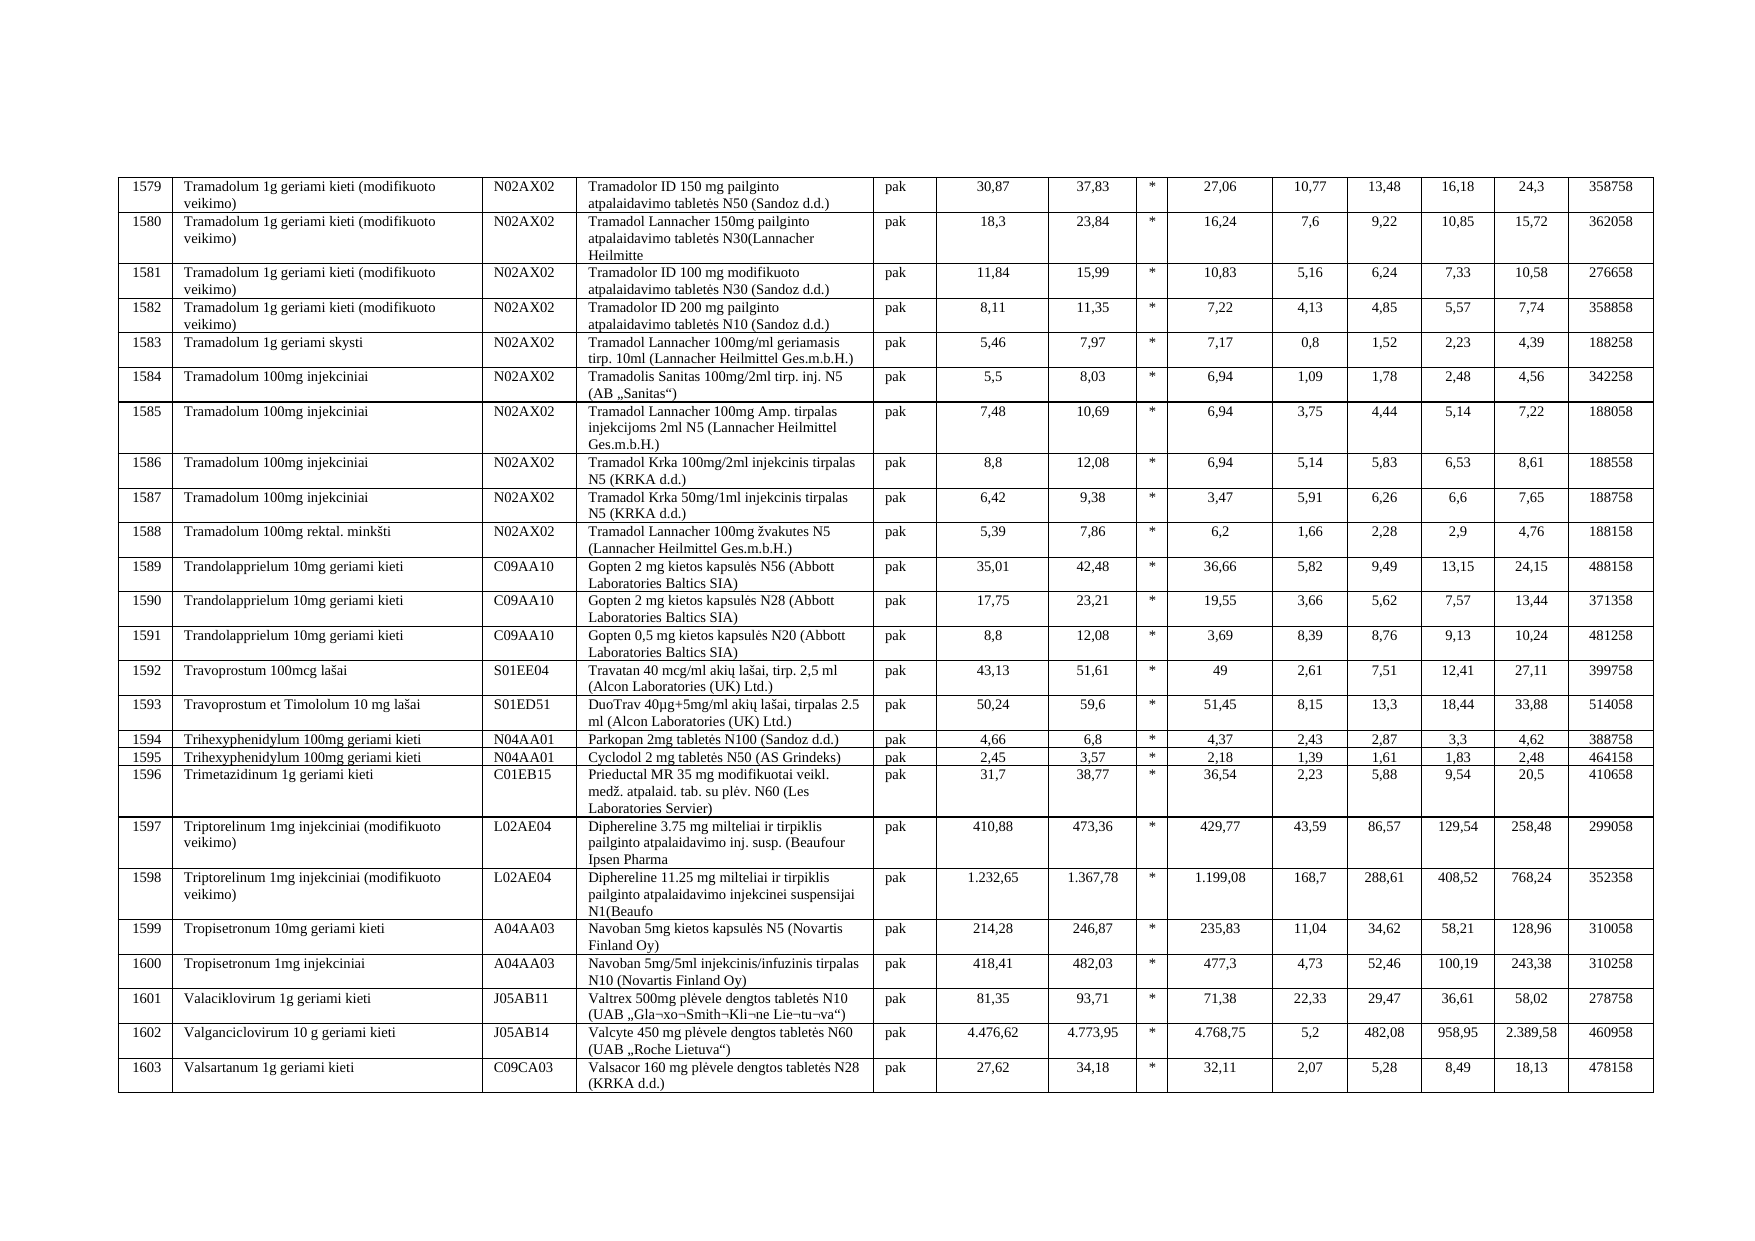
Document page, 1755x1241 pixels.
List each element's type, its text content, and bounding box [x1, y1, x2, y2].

table_cell 23,21 [1049, 592, 1136, 626]
table_cell 8,39 [1273, 627, 1347, 660]
table_cell Tramadolum 1g geriami kieti (modifikuoto veikimo) [173, 264, 482, 298]
table_cell 17,75 [937, 592, 1048, 626]
table_cell * [1137, 696, 1167, 729]
table_cell 1590 [119, 592, 172, 626]
table_cell * [1137, 818, 1167, 868]
table_cell 1603 [119, 1059, 172, 1092]
table_cell 10,69 [1049, 403, 1136, 453]
table_cell 36,66 [1168, 558, 1272, 591]
table_cell 214,28 [937, 920, 1048, 954]
table_cell 4,76 [1495, 523, 1568, 557]
table_cell N02AX02 [483, 368, 576, 401]
table_cell C09AA10 [483, 592, 576, 626]
table_cell pak [874, 178, 936, 212]
table_cell Prieductal MR 35 mg modifikuotai veikl. medž. atpalaid. tab. su plėv. N60 (Les Laboratories Servier) [577, 766, 873, 816]
table_cell pak [874, 955, 936, 988]
table_cell 2,48 [1495, 748, 1568, 765]
table_cell 1598 [119, 869, 172, 919]
table_cell N02AX02 [483, 333, 576, 367]
table_cell * [1137, 592, 1167, 626]
table_cell Valganciclovirum 10 g geriami kieti [173, 1024, 482, 1057]
table_cell 8,49 [1422, 1059, 1494, 1092]
table_cell 10,83 [1168, 264, 1272, 298]
table_cell 13,3 [1348, 696, 1421, 729]
table_cell 8,8 [937, 627, 1048, 660]
table_cell 19,55 [1168, 592, 1272, 626]
table_cell 36,54 [1168, 766, 1272, 816]
table_cell N02AX02 [483, 523, 576, 557]
table_cell 276658 [1569, 264, 1653, 298]
table_cell L02AE04 [483, 818, 576, 868]
table_cell 958,95 [1422, 1024, 1494, 1057]
table_cell * [1137, 333, 1167, 367]
table_cell pak [874, 592, 936, 626]
table_cell 8,11 [937, 299, 1048, 332]
table_cell 188758 [1569, 489, 1653, 522]
table_cell 10,24 [1495, 627, 1568, 660]
table_cell pak [874, 264, 936, 298]
table_cell * [1137, 1059, 1167, 1092]
table_cell Tramadol Krka 100mg/2ml injekcinis tirpalas N5 (KRKA d.d.) [577, 454, 873, 487]
table_cell 1,39 [1273, 748, 1347, 765]
table_cell 188158 [1569, 523, 1653, 557]
table_cell N02AX02 [483, 454, 576, 487]
table_cell * [1137, 627, 1167, 660]
table_cell 6,24 [1348, 264, 1421, 298]
table_cell 24,15 [1495, 558, 1568, 591]
table_cell 8,61 [1495, 454, 1568, 487]
table_cell 51,61 [1049, 661, 1136, 695]
table_cell 1600 [119, 955, 172, 988]
table_cell DuoTrav 40µg+5mg/ml akių lašai, tirpalas 2.5 ml (Alcon Laboratories (UK) Ltd.) [577, 696, 873, 729]
table_cell L02AE04 [483, 869, 576, 919]
table_cell 8,8 [937, 454, 1048, 487]
table_cell 6,53 [1422, 454, 1494, 487]
table_cell 7,97 [1049, 333, 1136, 367]
table_cell 4.768,75 [1168, 1024, 1272, 1057]
table_cell 12,41 [1422, 661, 1494, 695]
table_cell 1592 [119, 661, 172, 695]
table_cell Tropisetronum 10mg geriami kieti [173, 920, 482, 954]
table_cell 2,61 [1273, 661, 1347, 695]
table_cell 86,57 [1348, 818, 1421, 868]
table_cell A04AA03 [483, 920, 576, 954]
table_cell Trandolapprielum 10mg geriami kieti [173, 627, 482, 660]
table_cell 58,21 [1422, 920, 1494, 954]
table_cell 18,3 [937, 213, 1048, 263]
table_cell Tropisetronum 1mg injekciniai [173, 955, 482, 988]
table_cell Tramadolor ID 150 mg pailginto atpalaidavimo tabletės N50 (Sandoz d.d.) [577, 178, 873, 212]
table_cell 13,15 [1422, 558, 1494, 591]
table_cell 388758 [1569, 731, 1653, 747]
table_cell 1593 [119, 696, 172, 729]
table_cell 310058 [1569, 920, 1653, 954]
table_cell 2,23 [1422, 333, 1494, 367]
table_cell 478158 [1569, 1059, 1653, 1092]
table_cell 188258 [1569, 333, 1653, 367]
table_cell pak [874, 818, 936, 868]
table_cell Travoprostum 100mcg lašai [173, 661, 482, 695]
table_cell 81,35 [937, 989, 1048, 1023]
table_cell 1599 [119, 920, 172, 954]
table_cell 278758 [1569, 989, 1653, 1023]
table_cell A04AA03 [483, 955, 576, 988]
table_cell 9,13 [1422, 627, 1494, 660]
table_cell 342258 [1569, 368, 1653, 401]
table_cell pak [874, 920, 936, 954]
table_cell 1583 [119, 333, 172, 367]
table_cell 10,77 [1273, 178, 1347, 212]
table_cell * [1137, 264, 1167, 298]
table_cell * [1137, 454, 1167, 487]
table_cell Tramadolor ID 100 mg modifikuoto atpalaidavimo tabletės N30 (Sandoz d.d.) [577, 264, 873, 298]
table_cell 38,77 [1049, 766, 1136, 816]
table_cell 7,86 [1049, 523, 1136, 557]
table_cell 4.476,62 [937, 1024, 1048, 1057]
table_cell Tramadolor ID 200 mg pailginto atpalaidavimo tabletės N10 (Sandoz d.d.) [577, 299, 873, 332]
table_cell Trandolapprielum 10mg geriami kieti [173, 592, 482, 626]
table_cell Tramadol Krka 50mg/1ml injekcinis tirpalas N5 (KRKA d.d.) [577, 489, 873, 522]
table_cell 6,94 [1168, 368, 1272, 401]
table_cell 168,7 [1273, 869, 1347, 919]
table_cell 1584 [119, 368, 172, 401]
table_cell S01EE04 [483, 661, 576, 695]
table_cell 310258 [1569, 955, 1653, 988]
table_cell Trihexyphenidylum 100mg geriami kieti [173, 731, 482, 747]
table_cell 7,48 [937, 403, 1048, 453]
table_cell * [1137, 178, 1167, 212]
table_cell 5,14 [1422, 403, 1494, 453]
table_cell Valcyte 450 mg plėvele dengtos tabletės N60 (UAB „Roche Lietuva“) [577, 1024, 873, 1057]
table_cell 11,04 [1273, 920, 1347, 954]
table_cell Travatan 40 mcg/ml akių lašai, tirp. 2,5 ml (Alcon Laboratories (UK) Ltd.) [577, 661, 873, 695]
table_cell 1582 [119, 299, 172, 332]
table_cell 188558 [1569, 454, 1653, 487]
table_cell 29,47 [1348, 989, 1421, 1023]
table_cell 2,87 [1348, 731, 1421, 747]
table_cell Trihexyphenidylum 100mg geriami kieti [173, 748, 482, 765]
table_cell 5,16 [1273, 264, 1347, 298]
table_cell 1579 [119, 178, 172, 212]
table_cell 6,26 [1348, 489, 1421, 522]
table_cell 15,99 [1049, 264, 1136, 298]
table_cell 11,35 [1049, 299, 1136, 332]
table_cell pak [874, 299, 936, 332]
table_cell 473,36 [1049, 818, 1136, 868]
table_cell 4,66 [937, 731, 1048, 747]
table_cell 5,88 [1348, 766, 1421, 816]
table_cell 1595 [119, 748, 172, 765]
table_cell 2,9 [1422, 523, 1494, 557]
table_cell 6,94 [1168, 403, 1272, 453]
table_cell 358758 [1569, 178, 1653, 212]
table_cell 129,54 [1422, 818, 1494, 868]
table_cell 18,44 [1422, 696, 1494, 729]
table_cell 43,59 [1273, 818, 1347, 868]
table_cell 1601 [119, 989, 172, 1023]
table_cell 410,88 [937, 818, 1048, 868]
table_cell 7,22 [1168, 299, 1272, 332]
table_cell 4,13 [1273, 299, 1347, 332]
table_cell 11,84 [937, 264, 1048, 298]
table_cell 410658 [1569, 766, 1653, 816]
table_cell 4,44 [1348, 403, 1421, 453]
table_cell * [1137, 869, 1167, 919]
table_cell 5,28 [1348, 1059, 1421, 1092]
table_cell Tramadol Lannacher 100mg/ml geriamasis tirp. 10ml (Lannacher Heilmittel Ges.m.b.H.) [577, 333, 873, 367]
table_cell 3,3 [1422, 731, 1494, 747]
table_cell 429,77 [1168, 818, 1272, 868]
table_cell 15,72 [1495, 213, 1568, 263]
table_cell pak [874, 454, 936, 487]
table_cell 1,09 [1273, 368, 1347, 401]
table_cell Tramadolum 1g geriami kieti (modifikuoto veikimo) [173, 178, 482, 212]
table_cell 7,6 [1273, 213, 1347, 263]
table_cell Navoban 5mg kietos kapsulės N5 (Novartis Finland Oy) [577, 920, 873, 954]
table_cell * [1137, 523, 1167, 557]
table_cell Tramadolum 1g geriami kieti (modifikuoto veikimo) [173, 299, 482, 332]
table_cell C09AA10 [483, 558, 576, 591]
table_cell pak [874, 989, 936, 1023]
table_cell * [1137, 403, 1167, 453]
table_cell 30,87 [937, 178, 1048, 212]
table_cell 0,8 [1273, 333, 1347, 367]
table_cell * [1137, 489, 1167, 522]
table_cell 36,61 [1422, 989, 1494, 1023]
table_cell 1.232,65 [937, 869, 1048, 919]
table_cell Tramadolum 1g geriami skysti [173, 333, 482, 367]
table_cell 27,62 [937, 1059, 1048, 1092]
table_cell 246,87 [1049, 920, 1136, 954]
table_cell 4,73 [1273, 955, 1347, 988]
table_cell 51,45 [1168, 696, 1272, 729]
table_cell 10,85 [1422, 213, 1494, 263]
table_cell 1587 [119, 489, 172, 522]
table_cell 2,28 [1348, 523, 1421, 557]
table_cell * [1137, 920, 1167, 954]
table_cell 1.199,08 [1168, 869, 1272, 919]
table_cell 5,5 [937, 368, 1048, 401]
table_cell Diphereline 11.25 mg milteliai ir tirpiklis pailginto atpalaidavimo injekcinei suspensijai N1(Beaufo [577, 869, 873, 919]
table_cell Triptorelinum 1mg injekciniai (modifikuoto veikimo) [173, 818, 482, 868]
table_cell 2,18 [1168, 748, 1272, 765]
table_cell 4,56 [1495, 368, 1568, 401]
table_cell Valsartanum 1g geriami kieti [173, 1059, 482, 1092]
table_cell Tramadolum 100mg injekciniai [173, 368, 482, 401]
table_cell 8,03 [1049, 368, 1136, 401]
table_cell 9,38 [1049, 489, 1136, 522]
table_cell 8,76 [1348, 627, 1421, 660]
table_cell pak [874, 1024, 936, 1057]
table_cell 1,83 [1422, 748, 1494, 765]
table_cell 2,43 [1273, 731, 1347, 747]
table_cell 27,06 [1168, 178, 1272, 212]
table_cell * [1137, 368, 1167, 401]
table_cell N04AA01 [483, 731, 576, 747]
table_cell pak [874, 696, 936, 729]
table_cell N02AX02 [483, 403, 576, 453]
table_cell 371358 [1569, 592, 1653, 626]
table_cell 34,18 [1049, 1059, 1136, 1092]
table_cell Valaciklovirum 1g geriami kieti [173, 989, 482, 1023]
table_cell Cyclodol 2 mg tabletės N50 (AS Grindeks) [577, 748, 873, 765]
table_cell 7,51 [1348, 661, 1421, 695]
table_cell 9,22 [1348, 213, 1421, 263]
table_cell 18,13 [1495, 1059, 1568, 1092]
table_cell N04AA01 [483, 748, 576, 765]
table_cell pak [874, 627, 936, 660]
table_cell 5,91 [1273, 489, 1347, 522]
table_cell 5,62 [1348, 592, 1421, 626]
table_cell 12,08 [1049, 454, 1136, 487]
table_cell 1586 [119, 454, 172, 487]
table_cell 488158 [1569, 558, 1653, 591]
table_cell 100,19 [1422, 955, 1494, 988]
table_cell 3,47 [1168, 489, 1272, 522]
table_cell Gopten 2 mg kietos kapsulės N28 (Abbott Laboratories Baltics SIA) [577, 592, 873, 626]
table_cell 408,52 [1422, 869, 1494, 919]
table_cell Tramadol Lannacher 150mg pailginto atpalaidavimo tabletės N30(Lannacher Heilmitte [577, 213, 873, 263]
table_cell 288,61 [1348, 869, 1421, 919]
table_cell 1594 [119, 731, 172, 747]
table_cell 299058 [1569, 818, 1653, 868]
table_cell Diphereline 3.75 mg milteliai ir tirpiklis pailginto atpalaidavimo inj. susp. (Beaufour Ipsen Pharma [577, 818, 873, 868]
table_cell pak [874, 869, 936, 919]
table_cell * [1137, 955, 1167, 988]
table_cell 43,13 [937, 661, 1048, 695]
table_cell 6,8 [1049, 731, 1136, 747]
table_cell 2,07 [1273, 1059, 1347, 1092]
table_cell Trandolapprielum 10mg geriami kieti [173, 558, 482, 591]
table_cell pak [874, 766, 936, 816]
table_cell 3,75 [1273, 403, 1347, 453]
table_cell 4,62 [1495, 731, 1568, 747]
table_cell 481258 [1569, 627, 1653, 660]
table_cell 188058 [1569, 403, 1653, 453]
table_cell 7,22 [1495, 403, 1568, 453]
table_cell 93,71 [1049, 989, 1136, 1023]
table_cell N02AX02 [483, 299, 576, 332]
table_cell 1585 [119, 403, 172, 453]
table_cell 3,57 [1049, 748, 1136, 765]
table_cell 243,38 [1495, 955, 1568, 988]
table_cell 1.367,78 [1049, 869, 1136, 919]
table_cell * [1137, 558, 1167, 591]
table_cell 5,39 [937, 523, 1048, 557]
table_cell Tramadol Lannacher 100mg žvakutes N5 (Lannacher Heilmittel Ges.m.b.H.) [577, 523, 873, 557]
table_cell 3,66 [1273, 592, 1347, 626]
table_cell 1588 [119, 523, 172, 557]
table_cell 32,11 [1168, 1059, 1272, 1092]
table_cell 8,15 [1273, 696, 1347, 729]
table_cell pak [874, 731, 936, 747]
table_cell 6,94 [1168, 454, 1272, 487]
table_cell pak [874, 558, 936, 591]
table_cell 58,02 [1495, 989, 1568, 1023]
table_cell 4.773,95 [1049, 1024, 1136, 1057]
table_cell pak [874, 368, 936, 401]
table_cell pak [874, 661, 936, 695]
table_cell 2.389,58 [1495, 1024, 1568, 1057]
table_cell 399758 [1569, 661, 1653, 695]
table_cell 31,7 [937, 766, 1048, 816]
table_cell 464158 [1569, 748, 1653, 765]
table_cell 1,61 [1348, 748, 1421, 765]
table_cell pak [874, 523, 936, 557]
table_cell Tramadolum 100mg injekciniai [173, 454, 482, 487]
table_cell 34,62 [1348, 920, 1421, 954]
table_cell 16,18 [1422, 178, 1494, 212]
table_cell 16,24 [1168, 213, 1272, 263]
table_cell 4,39 [1495, 333, 1568, 367]
table_cell 1,52 [1348, 333, 1421, 367]
table_cell * [1137, 766, 1167, 816]
table_cell 7,17 [1168, 333, 1272, 367]
table_cell 482,08 [1348, 1024, 1421, 1057]
table_cell Valtrex 500mg plėvele dengtos tabletės N10 (UAB „Gla¬xo¬Smith¬Kli¬ne Lie¬tu¬va“) [577, 989, 873, 1023]
table_cell 235,83 [1168, 920, 1272, 954]
table_cell pak [874, 748, 936, 765]
table_cell N02AX02 [483, 213, 576, 263]
table_cell Navoban 5mg/5ml injekcinis/infuzinis tirpalas N10 (Novartis Finland Oy) [577, 955, 873, 988]
table_cell 59,6 [1049, 696, 1136, 729]
table_cell 514058 [1569, 696, 1653, 729]
table_cell 33,88 [1495, 696, 1568, 729]
table_cell pak [874, 333, 936, 367]
table_cell 5,46 [937, 333, 1048, 367]
table_cell 1,66 [1273, 523, 1347, 557]
table_cell 362058 [1569, 213, 1653, 263]
table_cell 52,46 [1348, 955, 1421, 988]
table_cell Trimetazidinum 1g geriami kieti [173, 766, 482, 816]
table_cell 2,48 [1422, 368, 1494, 401]
table_cell * [1137, 661, 1167, 695]
table_cell 352358 [1569, 869, 1653, 919]
table_cell J05AB11 [483, 989, 576, 1023]
table_cell C09AA10 [483, 627, 576, 660]
table_cell 4,37 [1168, 731, 1272, 747]
table_cell 1,78 [1348, 368, 1421, 401]
table_cell C09CA03 [483, 1059, 576, 1092]
table_cell 20,5 [1495, 766, 1568, 816]
table_cell 1589 [119, 558, 172, 591]
table_cell 358858 [1569, 299, 1653, 332]
table_cell S01ED51 [483, 696, 576, 729]
table_cell 9,49 [1348, 558, 1421, 591]
table_cell Tramadolum 1g geriami kieti (modifikuoto veikimo) [173, 213, 482, 263]
table_cell 5,83 [1348, 454, 1421, 487]
table_cell * [1137, 299, 1167, 332]
table_cell 460958 [1569, 1024, 1653, 1057]
table_cell * [1137, 989, 1167, 1023]
table_cell 7,65 [1495, 489, 1568, 522]
table_cell 768,24 [1495, 869, 1568, 919]
table_cell 24,3 [1495, 178, 1568, 212]
table_cell * [1137, 748, 1167, 765]
table_cell 50,24 [937, 696, 1048, 729]
table_cell Tramadolum 100mg injekciniai [173, 489, 482, 522]
table_cell N02AX02 [483, 178, 576, 212]
table_cell 1581 [119, 264, 172, 298]
table_cell Tramadolum 100mg injekciniai [173, 403, 482, 453]
table_cell Tramadolis Sanitas 100mg/2ml tirp. inj. N5 (AB „Sanitas“) [577, 368, 873, 401]
table_cell pak [874, 403, 936, 453]
table_cell 10,58 [1495, 264, 1568, 298]
table_cell Travoprostum et Timololum 10 mg lašai [173, 696, 482, 729]
table_cell 5,2 [1273, 1024, 1347, 1057]
table_cell 42,48 [1049, 558, 1136, 591]
table_cell 7,57 [1422, 592, 1494, 626]
table_cell 9,54 [1422, 766, 1494, 816]
table_cell 2,45 [937, 748, 1048, 765]
table_cell Tramadolum 100mg rektal. minkšti [173, 523, 482, 557]
table_cell * [1137, 213, 1167, 263]
table_cell Gopten 0,5 mg kietos kapsulės N20 (Abbott Laboratories Baltics SIA) [577, 627, 873, 660]
table_cell 258,48 [1495, 818, 1568, 868]
table_cell 7,33 [1422, 264, 1494, 298]
table_cell pak [874, 213, 936, 263]
table_cell 5,14 [1273, 454, 1347, 487]
table_cell 49 [1168, 661, 1272, 695]
table_cell 13,48 [1348, 178, 1421, 212]
table_cell 7,74 [1495, 299, 1568, 332]
table_cell Tramadol Lannacher 100mg Amp. tirpalas injekcijoms 2ml N5 (Lannacher Heilmittel Ges.m.b.H.) [577, 403, 873, 453]
table_cell * [1137, 1024, 1167, 1057]
table_cell 13,44 [1495, 592, 1568, 626]
table_cell N02AX02 [483, 264, 576, 298]
table_cell Valsacor 160 mg plėvele dengtos tabletės N28 (KRKA d.d.) [577, 1059, 873, 1092]
table_cell pak [874, 489, 936, 522]
table_cell 37,83 [1049, 178, 1136, 212]
table_cell 477,3 [1168, 955, 1272, 988]
table_cell 12,08 [1049, 627, 1136, 660]
table_cell 23,84 [1049, 213, 1136, 263]
table_cell 1591 [119, 627, 172, 660]
table_cell * [1137, 731, 1167, 747]
table_cell 71,38 [1168, 989, 1272, 1023]
table_cell 22,33 [1273, 989, 1347, 1023]
table_cell 418,41 [937, 955, 1048, 988]
table_cell 6,2 [1168, 523, 1272, 557]
table_cell 35,01 [937, 558, 1048, 591]
table_cell Gopten 2 mg kietos kapsulės N56 (Abbott Laboratories Baltics SIA) [577, 558, 873, 591]
table_cell 4,85 [1348, 299, 1421, 332]
table_cell 1602 [119, 1024, 172, 1057]
table_cell 482,03 [1049, 955, 1136, 988]
table_cell Parkopan 2mg tabletės N100 (Sandoz d.d.) [577, 731, 873, 747]
table_cell 1596 [119, 766, 172, 816]
table_cell 1597 [119, 818, 172, 868]
table_cell 3,69 [1168, 627, 1272, 660]
table_cell 1580 [119, 213, 172, 263]
table_cell 128,96 [1495, 920, 1568, 954]
table_cell J05AB14 [483, 1024, 576, 1057]
table_cell N02AX02 [483, 489, 576, 522]
table_cell Triptorelinum 1mg injekciniai (modifikuoto veikimo) [173, 869, 482, 919]
table_cell 5,57 [1422, 299, 1494, 332]
table_cell 5,82 [1273, 558, 1347, 591]
table_cell 2,23 [1273, 766, 1347, 816]
table_cell 6,42 [937, 489, 1048, 522]
table_cell 27,11 [1495, 661, 1568, 695]
table_cell 6,6 [1422, 489, 1494, 522]
table_cell pak [874, 1059, 936, 1092]
table_cell C01EB15 [483, 766, 576, 816]
